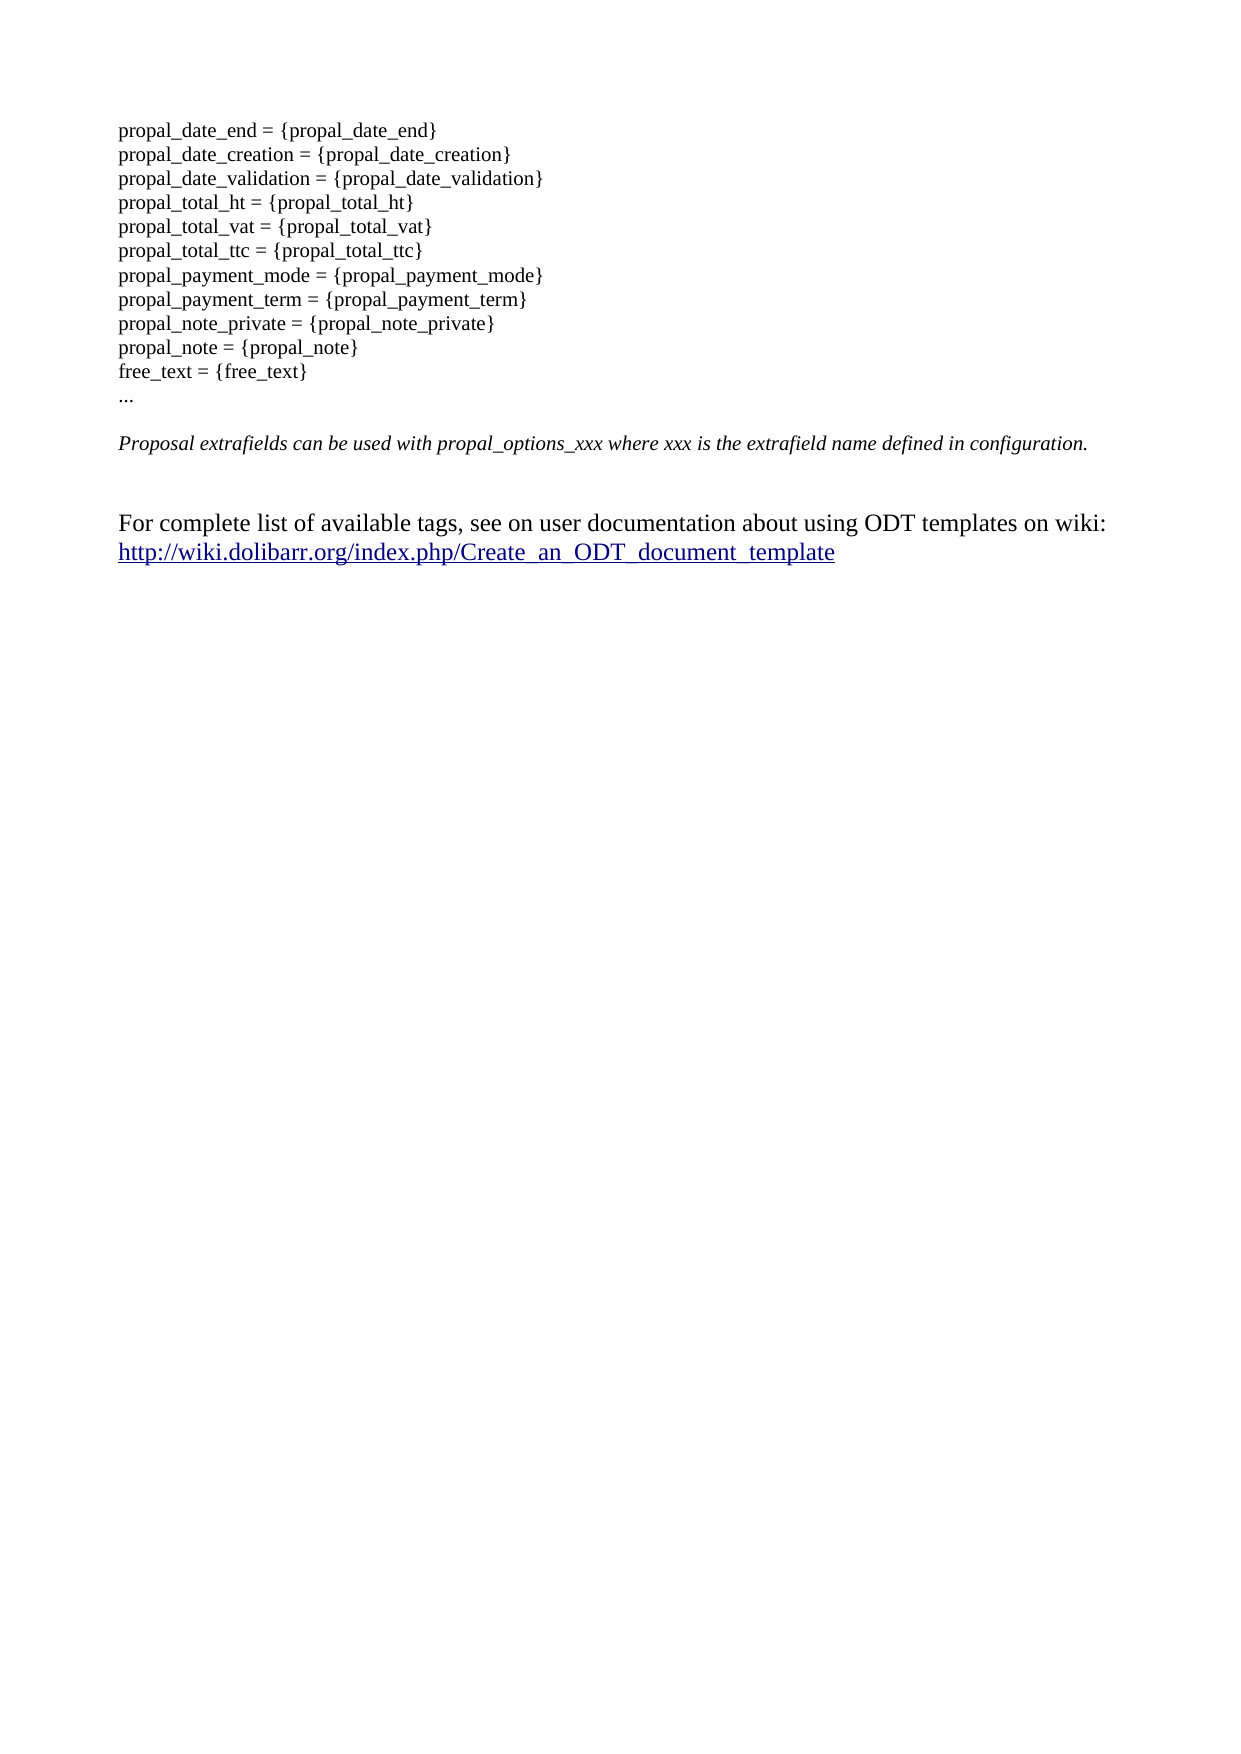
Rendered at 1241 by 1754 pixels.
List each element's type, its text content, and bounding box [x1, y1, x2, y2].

text For complete list of available tags, see on user documentation about using ODT templates on wiki: [118, 508, 1122, 537]
text propal_total_ttc = {propal_total_ttc} [118, 238, 1122, 262]
text propal_date_validation = {propal_date_validation} [118, 166, 1122, 190]
text propal_date_end = {propal_date_end} [118, 118, 1122, 142]
text free_text = {free_text} [118, 359, 1122, 383]
text propal_date_creation = {propal_date_creation} [118, 142, 1122, 166]
text propal_total_vat = {propal_total_vat} [118, 214, 1122, 238]
text propal_total_ht = {propal_total_ht} [118, 190, 1122, 214]
text propal_note = {propal_note} [118, 335, 1122, 359]
text propal_payment_mode = {propal_payment_mode} [118, 262, 1122, 287]
text propal_note_private = {propal_note_private} [118, 311, 1122, 335]
text ... [118, 383, 1122, 407]
text http://wiki.dolibarr.org/index.php/Create_an_ODT_document_template [118, 537, 1122, 565]
text Proposal extrafields can be used with propal_options_xxx where xxx is the extrafield name defined in configuration. [118, 431, 1122, 455]
text propal_payment_term = {propal_payment_term} [118, 287, 1122, 311]
